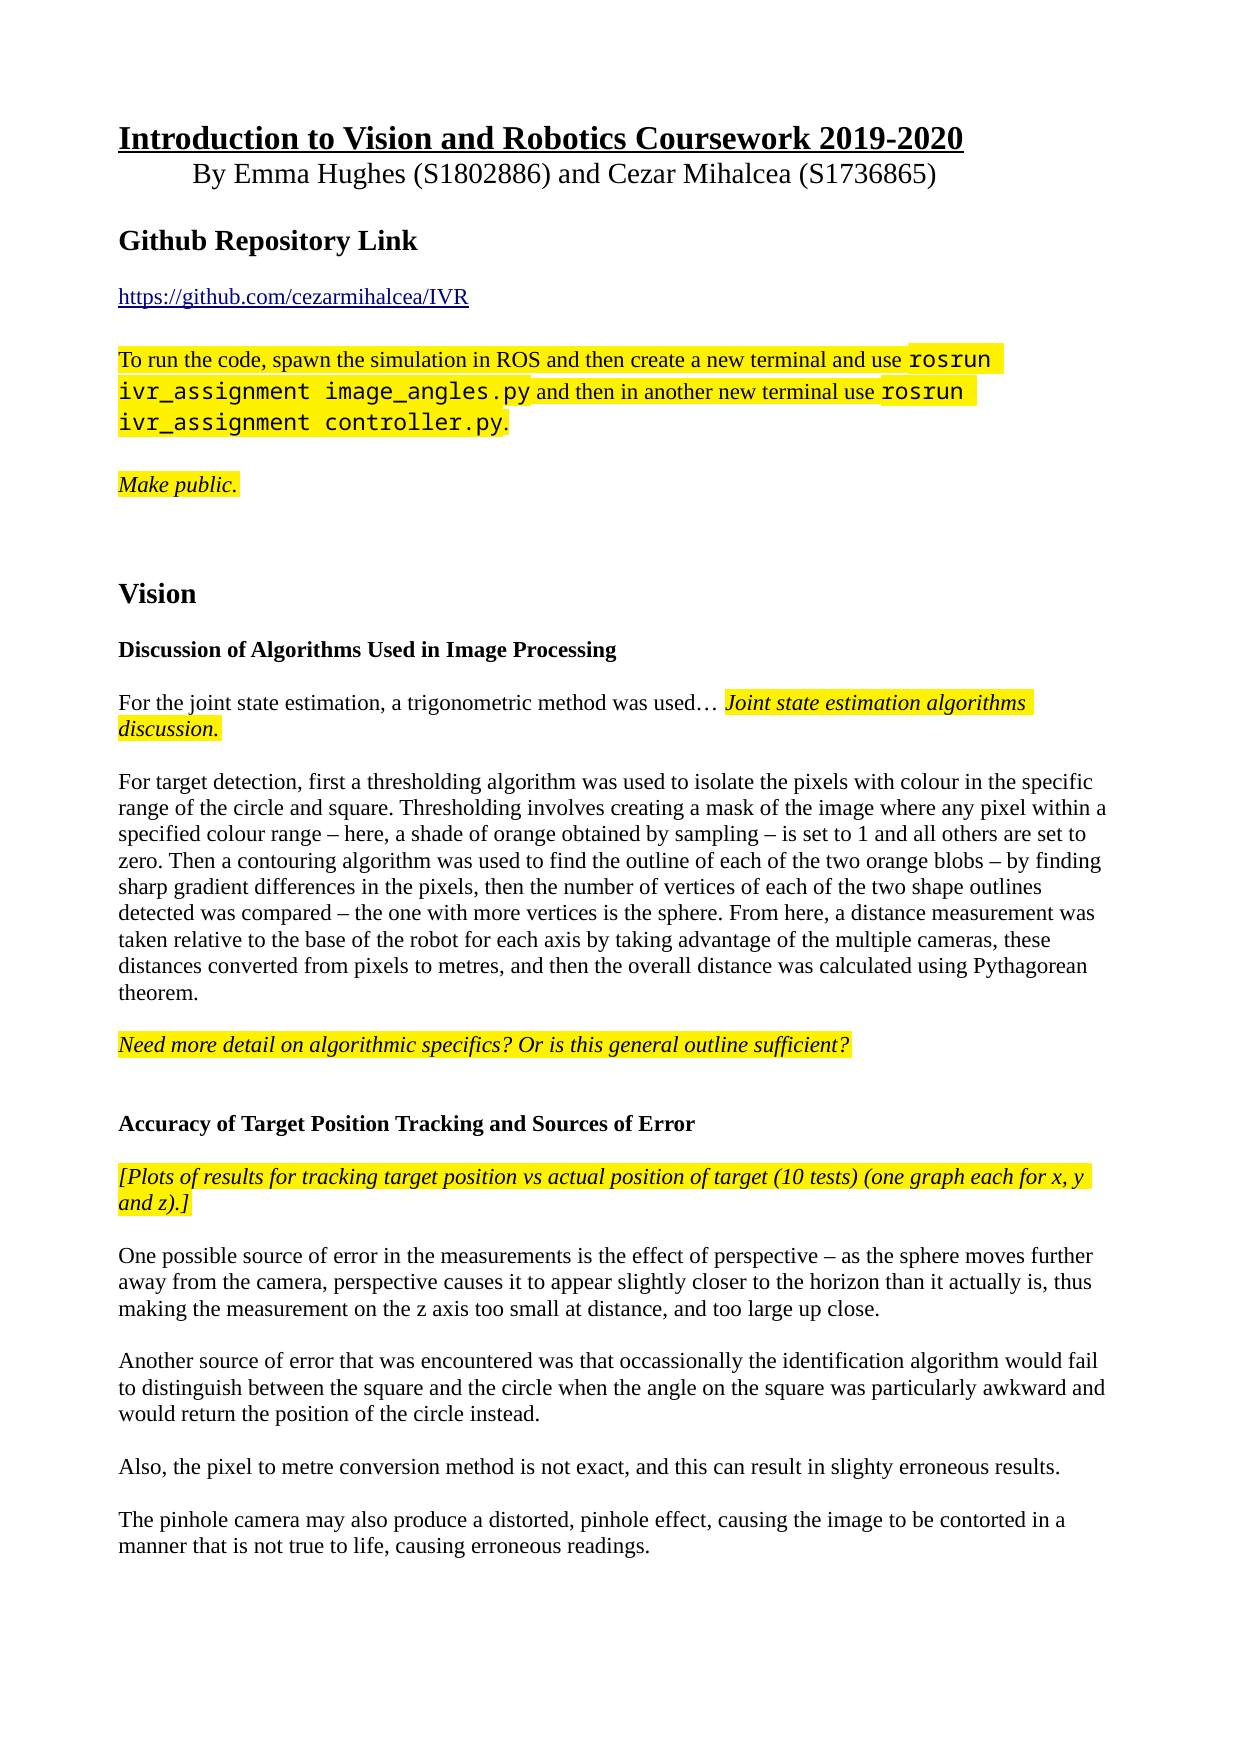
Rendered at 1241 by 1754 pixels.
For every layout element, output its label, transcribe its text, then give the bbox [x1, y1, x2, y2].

text Another source of error that was encountered was that occassionally the identification algorithm would fail to distinguish between the square and the circle when the angle on the square was particularly awkward and would return the position of the circle instead. [118, 1347, 1122, 1427]
text Introduction to Vision and Robotics Coursework 2019-2020 [118, 118, 1122, 156]
text https://github.com/cezarmihalcea/IVR [118, 283, 1122, 310]
text One possible source of error in the measurements is the effect of perspective – as the sphere moves further away from the camera, perspective causes it to appear slightly closer to the horizon than it actually is, thus making the measurement on the z axis too small at distance, and too large up close. [118, 1242, 1122, 1321]
text Need more detail on algorithmic specifics? Or is this general outline sufficient? [118, 1031, 1122, 1058]
text Discussion of Algorithms Used in Image Processing [118, 636, 1122, 662]
text The pinhole camera may also produce a distorted, pinhole effect, causing the image to be contorted in a manner that is not true to life, causing erroneous readings. [118, 1506, 1122, 1558]
text By Emma Hughes (S1802886) and Cezar Mihalcea (S1736865) [118, 156, 1122, 190]
text Accuracy of Target Position Tracking and Sources of Error [118, 1110, 1122, 1137]
text Make public. [118, 471, 1122, 497]
text [Plots of results for tracking target position vs actual position of target (10 tests) (one graph each for x, y and z).] [118, 1163, 1122, 1216]
text For target detection, first a thresholding algorithm was used to isolate the pixels with colour in the specific range of the circle and square. Thresholding involves creating a mask of the image where any pixel within a specified colour range – here, a shade of orange obtained by sampling – is set to 1 and all others are set to zero. Then a contouring algorithm was used to find the outline of each of the two orange blobs – by finding sharp gradient differences in the pixels, then the number of vertices of each of the two shape outlines detected was compared – the one with more vertices is the sphere. From here, a distance measurement was taken relative to the base of the robot for each axis by taking advantage of the multiple cameras, these distances converted from pixels to metres, and then the overall distance was calculated using Pythagorean theorem. [118, 768, 1122, 1005]
text To run the code, spawn the simulation in ROS and then create a new terminal and use rosrun ivr_assignment image_angles.py and then in another new terminal use rosrun ivr_assignment controller.py. [118, 343, 1122, 437]
text Also, the pixel to metre conversion method is not exact, and this can result in slighty erroneous results. [118, 1453, 1122, 1479]
text Github Repository Link [118, 223, 1122, 257]
text Vision [118, 576, 1122, 609]
text For the joint state estimation, a trigonometric method was used… Joint state estimation algorithms discussion. [118, 689, 1122, 741]
